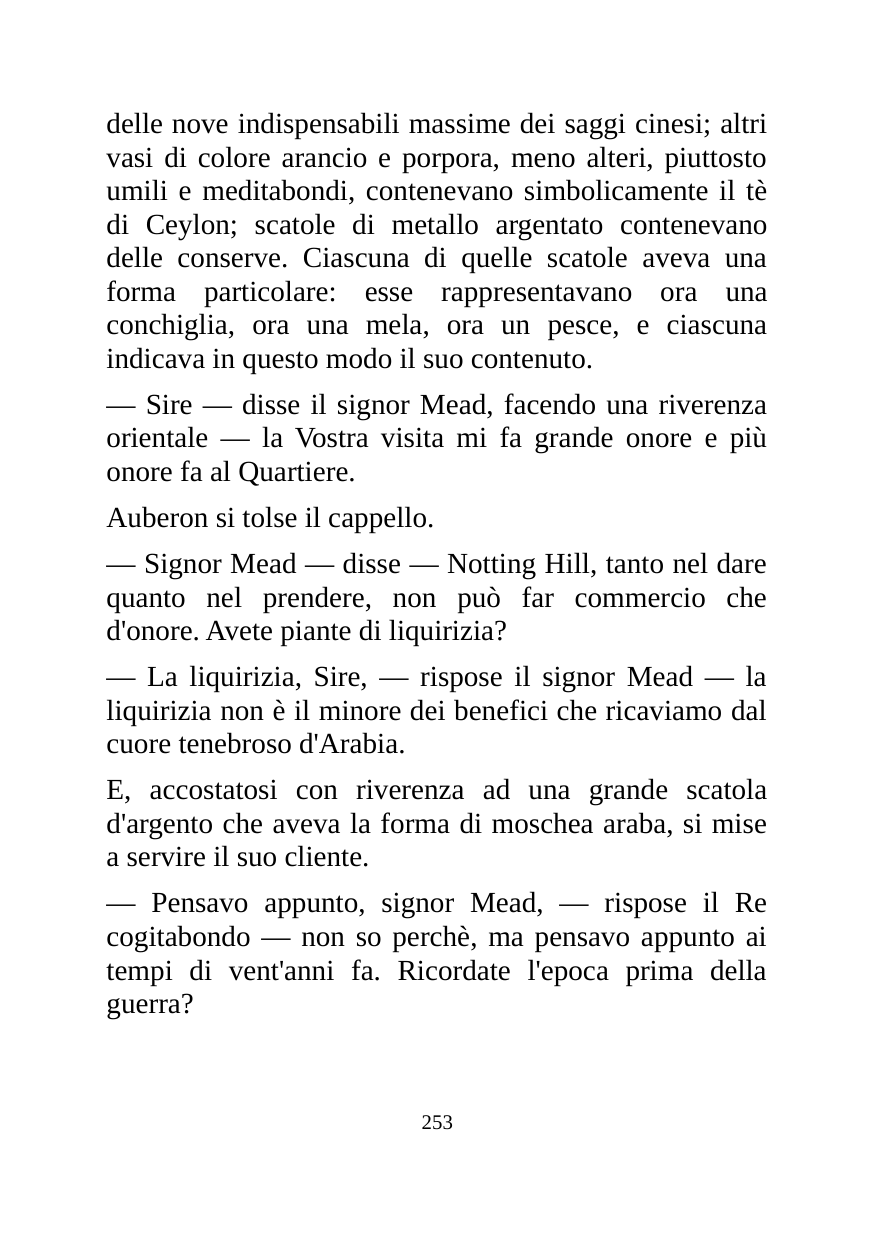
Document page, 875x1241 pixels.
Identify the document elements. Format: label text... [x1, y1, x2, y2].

text — La liquirizia, Sire, — rispose il signor Mead — la liquirizia non è il minore dei benefici che ricaviamo dal cuore tenebroso d'Arabia. [106, 659, 768, 760]
text delle nove indispensabili massime dei saggi cinesi; altri vasi di colore arancio e porpora, meno alteri, piuttosto umili e meditabondi, contenevano simbolicamente il tè di Ceylon; scatole di metallo argentato contenevano delle conserve. Ciascuna di quelle scatole aveva una forma particolare: esse rappresentavano ora una conchiglia, ora una mela, ora un pesce, e ciascuna indicava in questo modo il suo contenuto. [106, 106, 768, 374]
text E, accostatosi con riverenza ad una grande scatola d'argento che aveva la forma di moschea araba, si mise a servire il suo cliente. [106, 772, 768, 873]
text — Signor Mead — disse — Notting Hill, tanto nel dare quanto nel prendere, non può far commercio che d'onore. Avete piante di liquirizia? [106, 546, 768, 647]
text Auberon si tolse il cappello. [106, 500, 768, 534]
text — Sire — disse il signor Mead, facendo una riverenza orientale — la Vostra visita mi fa grande onore e più onore fa al Quartiere. [106, 387, 768, 488]
text — Pensavo appunto, signor Mead, — rispose il Re cogitabondo — non so perchè, ma pensavo appunto ai tempi di vent'anni fa. Ricordate l'epoca prima della guerra? [106, 886, 768, 1020]
